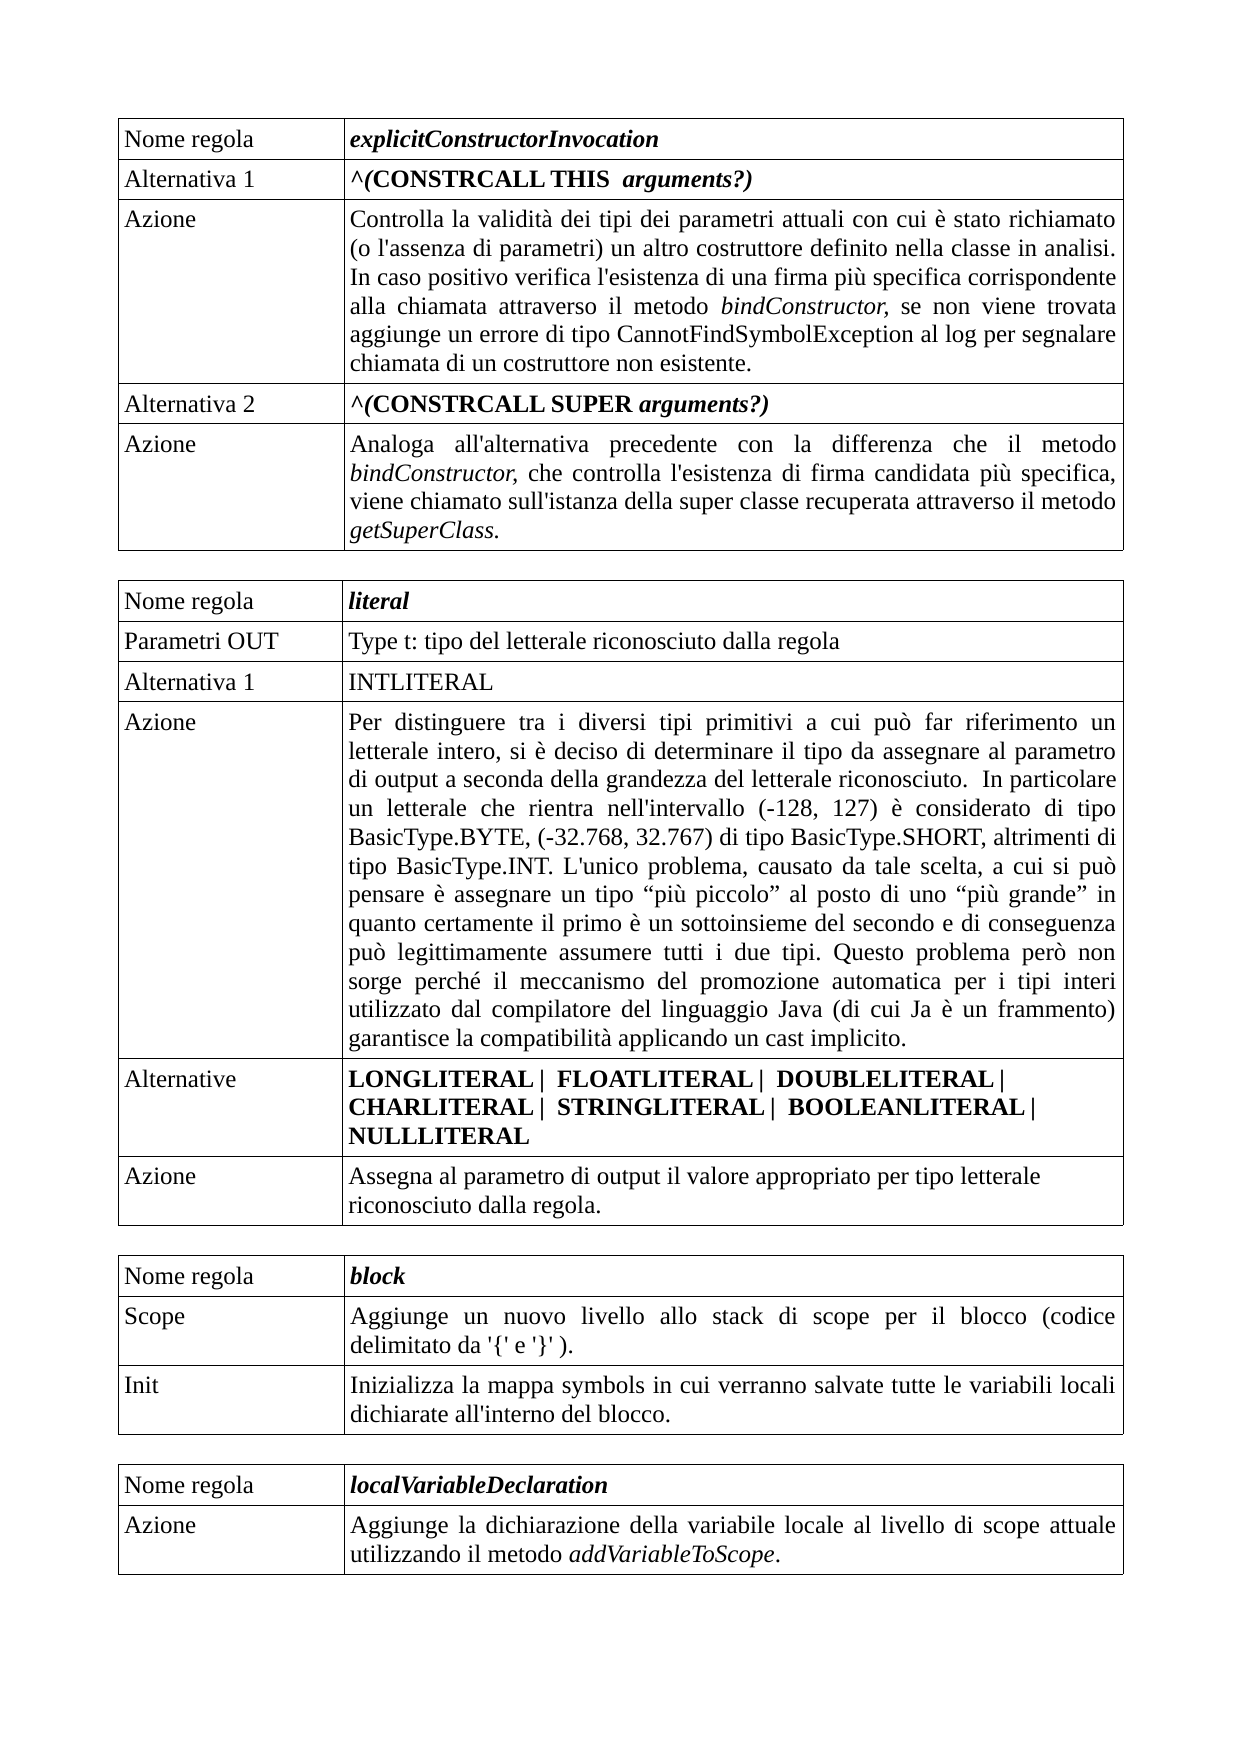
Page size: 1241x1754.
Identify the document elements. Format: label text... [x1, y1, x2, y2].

table_cell LONGLITERAL | FLOATLITERAL | DOUBLELITERAL | CHARLITERAL | STRINGLITERAL | BOOLEANLITERAL | NULLLITERAL [343, 1059, 1123, 1156]
table_header Nome regola [119, 1465, 344, 1505]
table_header Nome regola [119, 1256, 344, 1296]
table_cell Scope [119, 1297, 344, 1365]
table_cell Azione [119, 1157, 342, 1225]
table_cell Type t: tipo del letterale riconosciuto dalla regola [343, 622, 1123, 661]
table_cell Azione [119, 200, 344, 383]
table_header literal [343, 581, 1123, 621]
table_cell Init [119, 1366, 344, 1434]
table_header localVariableDeclaration [345, 1465, 1123, 1505]
table_cell Assegna al parametro di output il valore appropriato per tipo letterale riconosciuto dalla regola. [343, 1157, 1123, 1225]
table_cell Alternative [119, 1059, 342, 1156]
table_header Nome regola [119, 119, 344, 158]
table_cell Alternativa 1 [119, 160, 344, 199]
table_cell Analoga all'alternativa precedente con la differenza che il metodo bindConstructor, che controlla l'esistenza di firma candidata più specifica, viene chiamato sull'istanza della super classe recuperata attraverso il metodo getSuperClass. [345, 424, 1123, 550]
table_cell Inizializza la mappa symbols in cui verranno salvate tutte le variabili locali dichiarate all'interno del blocco. [345, 1366, 1123, 1434]
table_cell Aggiunge la dichiarazione della variabile locale al livello di scope attuale utilizzando il metodo addVariableToScope. [345, 1506, 1123, 1574]
table_header block [345, 1256, 1123, 1296]
table_cell INTLITERAL [343, 662, 1123, 701]
table_cell Alternativa 2 [119, 384, 344, 423]
table_cell ^(CONSTRCALL SUPER arguments?) [345, 384, 1123, 423]
table_cell Azione [119, 702, 342, 1058]
table_header explicitConstructorInvocation [345, 119, 1123, 158]
table_cell Controlla la validità dei tipi dei parametri attuali con cui è stato richiamato (o l'assenza di parametri) un altro costruttore definito nella classe in analisi. In caso positivo verifica l'esistenza di una firma più specifica corrispondente alla chiamata attraverso il metodo bindConstructor, se non viene trovata aggiunge un errore di tipo CannotFindSymbolException al log per segnalare chiamata di un costruttore non esistente. [345, 200, 1123, 383]
table_cell Aggiunge un nuovo livello allo stack di scope per il blocco (codice delimitato da '{' e '}' ). [345, 1297, 1123, 1365]
table_cell Azione [119, 1506, 344, 1574]
table_cell Alternativa 1 [119, 662, 342, 701]
table_cell ^(CONSTRCALL THIS arguments?) [345, 160, 1123, 199]
table_header Nome regola [119, 581, 342, 621]
table_cell Per distinguere tra i diversi tipi primitivi a cui può far riferimento un letterale intero, si è deciso di determinare il tipo da assegnare al parametro di output a seconda della grandezza del letterale riconosciuto. In particolare un letterale che rientra nell'intervallo (-128, 127) è considerato di tipo BasicType.BYTE, (-32.768, 32.767) di tipo BasicType.SHORT, altrimenti di tipo BasicType.INT. L'unico problema, causato da tale scelta, a cui si può pensare è assegnare un tipo “più piccolo” al posto di uno “più grande” in quanto certamente il primo è un sottoinsieme del secondo e di conseguenza può legittimamente assumere tutti i due tipi. Questo problema però non sorge perché il meccanismo del promozione automatica per i tipi interi utilizzato dal compilatore del linguaggio Java (di cui Ja è un frammento) garantisce la compatibilità applicando un cast implicito. [343, 702, 1123, 1058]
table_cell Azione [119, 424, 344, 550]
table_cell Parametri OUT [119, 622, 342, 661]
